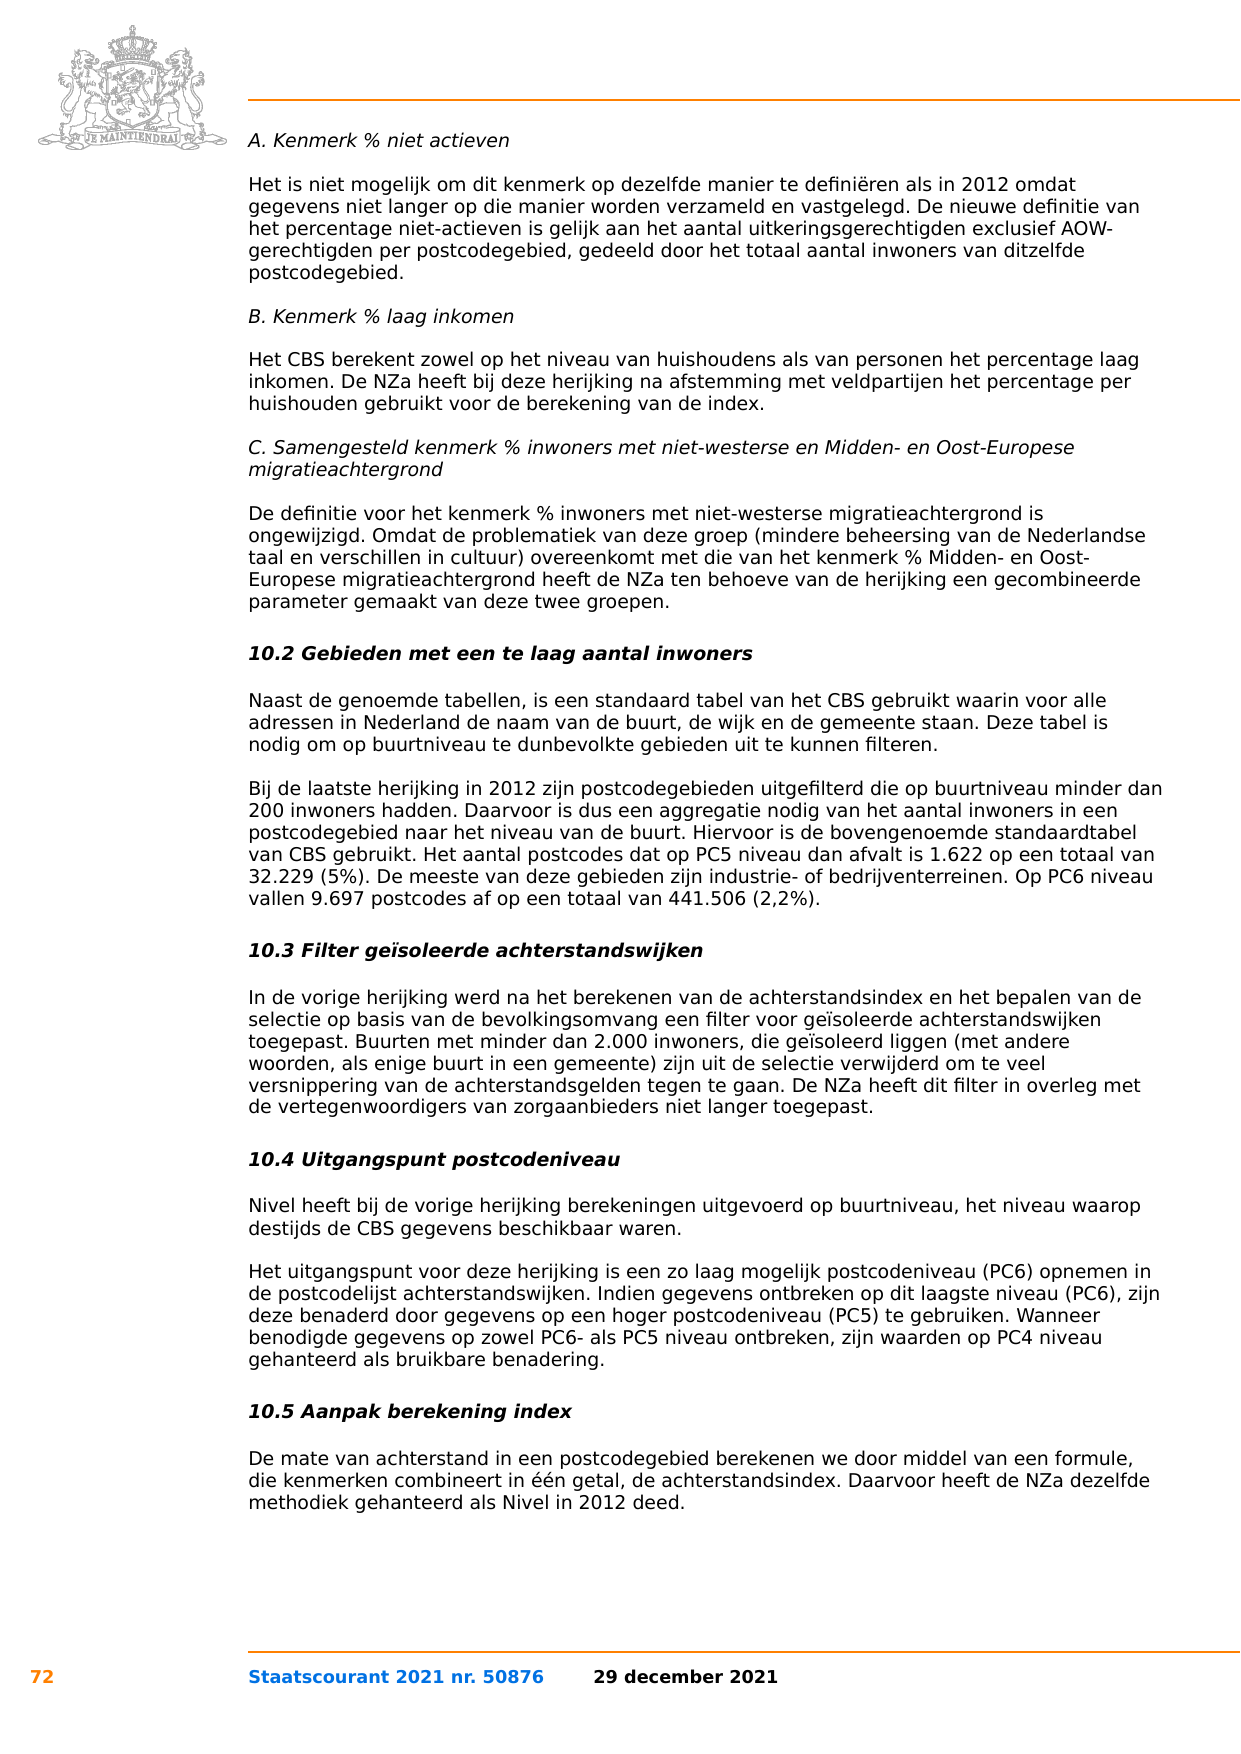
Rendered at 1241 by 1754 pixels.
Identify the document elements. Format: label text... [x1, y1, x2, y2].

text Het uitgangspunt voor deze herijking is een zo laag mogelijk postcodeniveau (PC6) opnemen in de postcodelijst achterstandswijken. Indien gegevens ontbreken op dit laagste niveau (PC6), zijn deze benaderd door gegevens op een hoger postcodeniveau (PC5) te gebruiken. Wanneer benodigde gegevens op zowel PC6- als PC5 niveau ontbreken, zijn waarden op PC4 niveau gehanteerd als bruikbare benadering. [248, 1261, 1163, 1371]
text In de vorige herijking werd na het berekenen van de achterstandsindex en het bepalen van de selectie op basis van de bevolkingsomvang een filter voor geïsoleerde achterstandswijken toegepast. Buurten met minder dan 2.000 inwoners, die geïsoleerd liggen (met andere woorden, als enige buurt in een gemeente) zijn uit de selectie verwijderd om te veel versnippering van de achterstandsgelden tegen te gaan. De NZa heeft dit filter in overleg met de vertegenwoordigers van zorgaanbieders niet langer toegepast. [248, 987, 1163, 1118]
text Naast de genoemde tabellen, is een standaard tabel van het CBS gebruikt waarin voor alle adressen in Nederland de naam van de buurt, de wijk en de gemeente staan. Deze tabel is nodig om op buurtniveau te dunbevolkte gebieden uit te kunnen filteren. [248, 690, 1163, 756]
subtitle B. Kenmerk % laag inkomen [248, 306, 1163, 327]
picture [38, 25, 227, 150]
subtitle C. Samengesteld kenmerk % inwoners met niet-westerse en Midden- en Oost-Europese migratieachtergrond [248, 437, 1163, 481]
subtitle 10.3 Filter geïsoleerde achterstandswijken [248, 939, 1163, 962]
text Het is niet mogelijk om dit kenmerk op dezelfde manier te definiëren als in 2012 omdat gegevens niet langer op die manier worden verzameld en vastgelegd. De nieuwe definitie van het percentage niet-actieven is gelijk aan het aantal uitkeringsgerechtigden exclusief AOW-gerechtigden per postcodegebied, gedeeld door het totaal aantal inwoners van ditzelfde postcodegebied. [248, 174, 1163, 284]
text De definitie voor het kenmerk % inwoners met niet-westerse migratieachtergrond is ongewijzigd. Omdat de problematiek van deze groep (mindere beheersing van de Nederlandse taal en verschillen in cultuur) overeenkomt met die van het kenmerk % Midden- en Oost-Europese migratieachtergrond heeft de NZa ten behoeve van de herijking een gecombineerde parameter gemaakt van deze twee groepen. [248, 503, 1163, 613]
subtitle 10.5 Aanpak berekening index [248, 1401, 1163, 1423]
text De mate van achterstand in een postcodegebied berekenen we door middel van een formule, die kenmerken combineert in één getal, de achterstandsindex. Daarvoor heeft de NZa dezelfde methodiek gehanteerd als Nivel in 2012 deed. [248, 1448, 1163, 1514]
text Het CBS berekent zowel op het niveau van huishoudens als van personen het percentage laag inkomen. De NZa heeft bij deze herijking na afstemming met veldpartijen het percentage per huishouden gebruikt voor de berekening van de index. [248, 349, 1163, 415]
text Bij de laatste herijking in 2012 zijn postcodegebieden uitgefilterd die op buurtniveau minder dan 200 inwoners hadden. Daarvoor is dus een aggregatie nodig van het aantal inwoners in een postcodegebied naar het niveau van de buurt. Hiervoor is de bovengenoemde standaardtabel van CBS gebruikt. Het aantal postcodes dat op PC5 niveau dan afvalt is 1.622 op een totaal van 32.229 (5%). De meeste van deze gebieden zijn industrie- of bedrijventerreinen. Op PC6 niveau vallen 9.697 postcodes af op een totaal van 441.506 (2,2%). [248, 778, 1163, 909]
subtitle A. Kenmerk % niet actieven [248, 130, 1163, 152]
subtitle 10.4 Uitgangspunt postcodeniveau [248, 1148, 1163, 1170]
text Nivel heeft bij de vorige herijking berekeningen uitgevoerd op buurtniveau, het niveau waarop destijds de CBS gegevens beschikbaar waren. [248, 1195, 1163, 1239]
subtitle 10.2 Gebieden met een te laag aantal inwoners [248, 643, 1163, 665]
